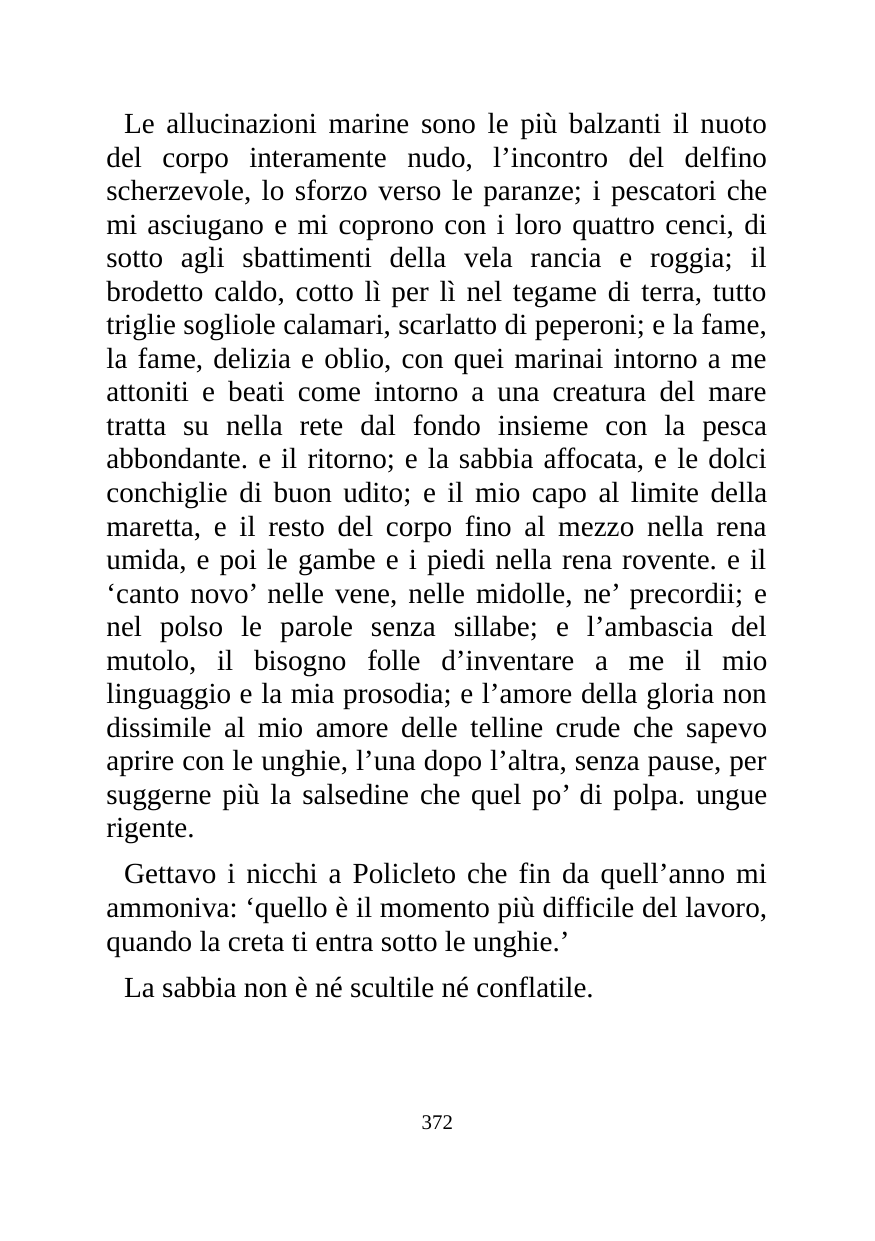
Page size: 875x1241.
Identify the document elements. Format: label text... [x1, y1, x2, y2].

text Gettavo i nicchi a Policleto che fin da quell’anno mi ammoniva: ‘quello è il momento più difficile del lavoro, quando la creta ti entra sotto le unghie.’ [106, 857, 768, 957]
text Le allucinazioni marine sono le più balzanti il nuoto del corpo interamente nudo, l’incontro del delfino scherzevole, lo sforzo verso le paranze; i pescatori che mi asciugano e mi coprono con i loro quattro cenci, di sotto agli sbattimenti della vela rancia e roggia; il brodetto caldo, cotto lì per lì nel tegame di terra, tutto triglie sogliole calamari, scarlatto di peperoni; e la fame, la fame, delizia e oblio, con quei marinai intorno a me attoniti e beati come intorno a una creatura del mare tratta su nella rete dal fondo insieme con la pesca abbondante. e il ritorno; e la sabbia affocata, e le dolci conchiglie di buon udito; e il mio capo al limite della maretta, e il resto del corpo fino al mezzo nella rena umida, e poi le gambe e i piedi nella rena rovente. e il ‘canto novo’ nelle vene, nelle midolle, ne’ precordii; e nel polso le parole senza sillabe; e l’ambascia del mutolo, il bisogno folle d’inventare a me il mio linguaggio e la mia prosodia; e l’amore della gloria non dissimile al mio amore delle telline crude che sapevo aprire con le unghie, l’una dopo l’altra, senza pause, per suggerne più la salsedine che quel po’ di polpa. ungue rigente. [106, 106, 768, 844]
text La sabbia non è né scultile né conflatile. [106, 970, 768, 1003]
